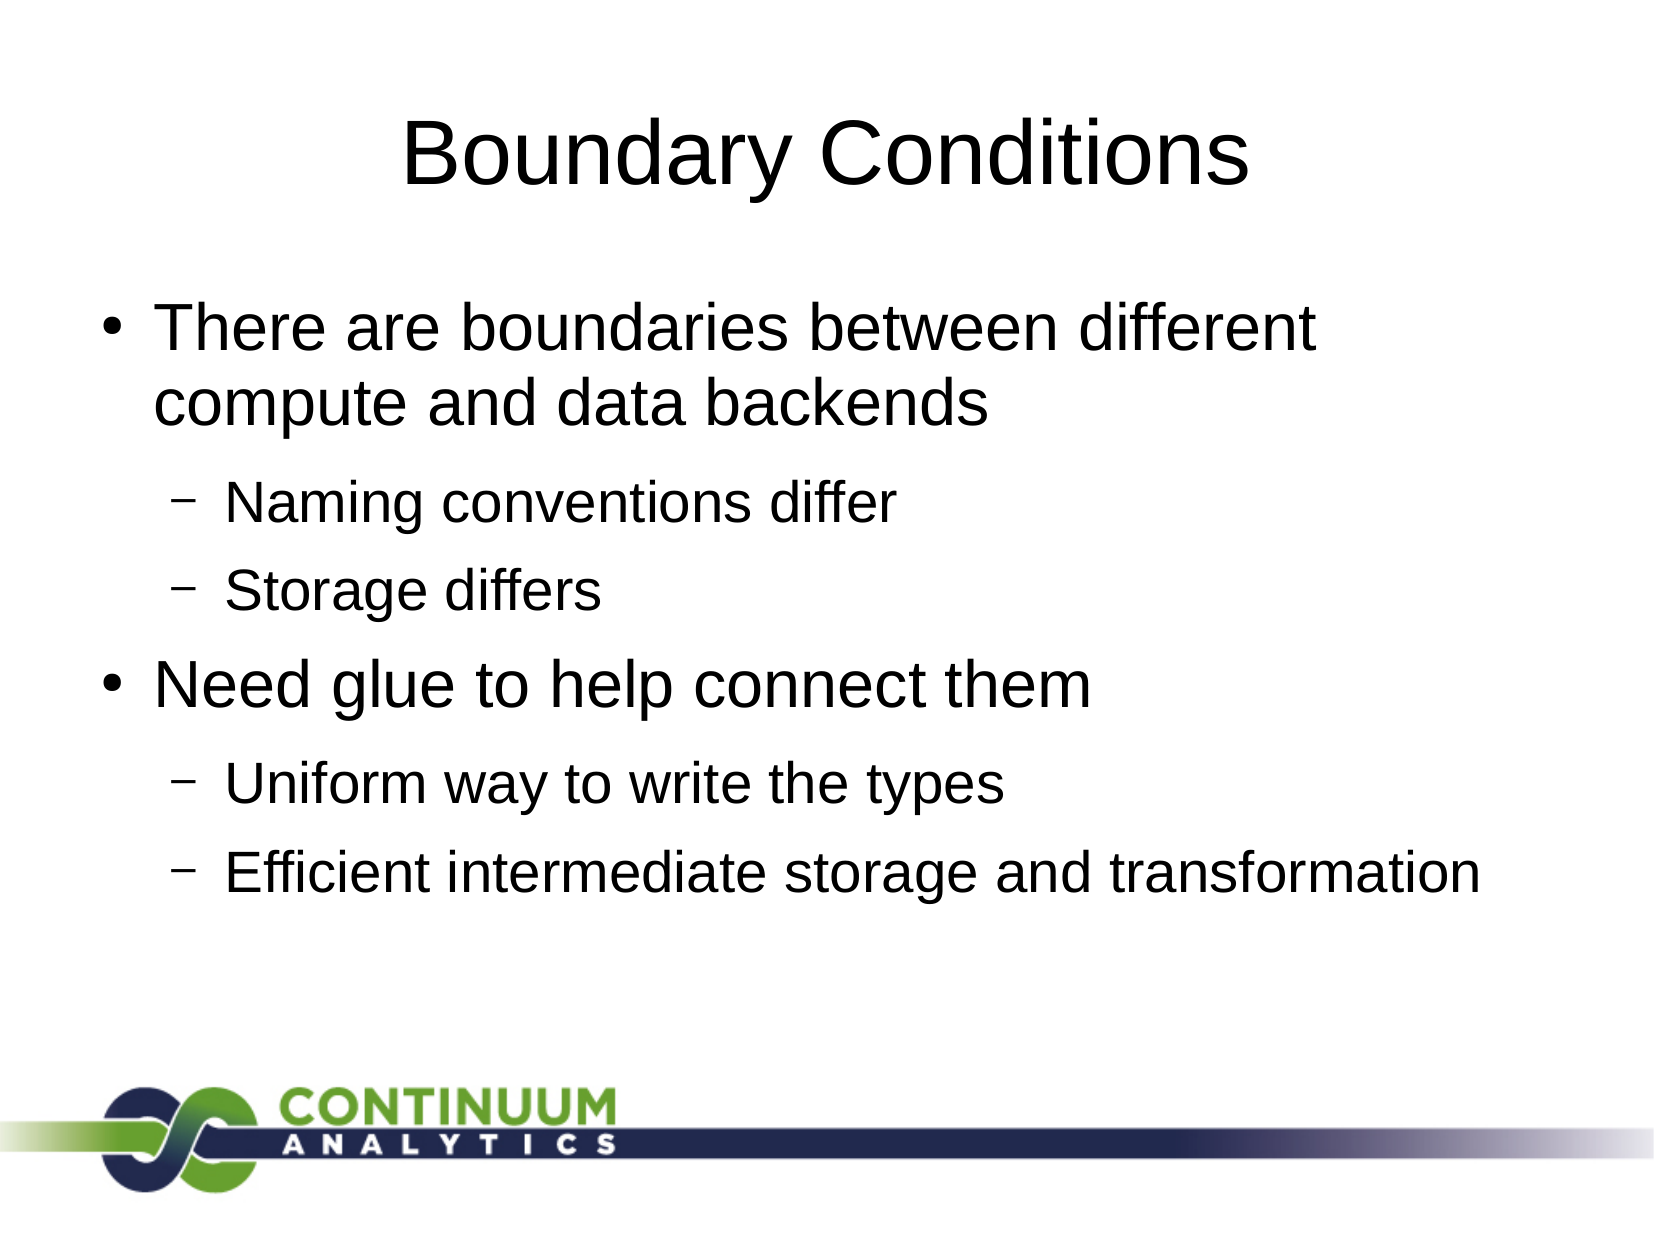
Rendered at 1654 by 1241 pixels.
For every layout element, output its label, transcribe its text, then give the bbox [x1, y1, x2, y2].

title Boundary Conditions [82, 49, 1571, 257]
list There are boundaries between different compute and data backends Naming conventions differ Storage differs Need glue to help connect them Uniform way to write the types Efficient intermediate storage and transformation [82, 290, 1571, 1010]
